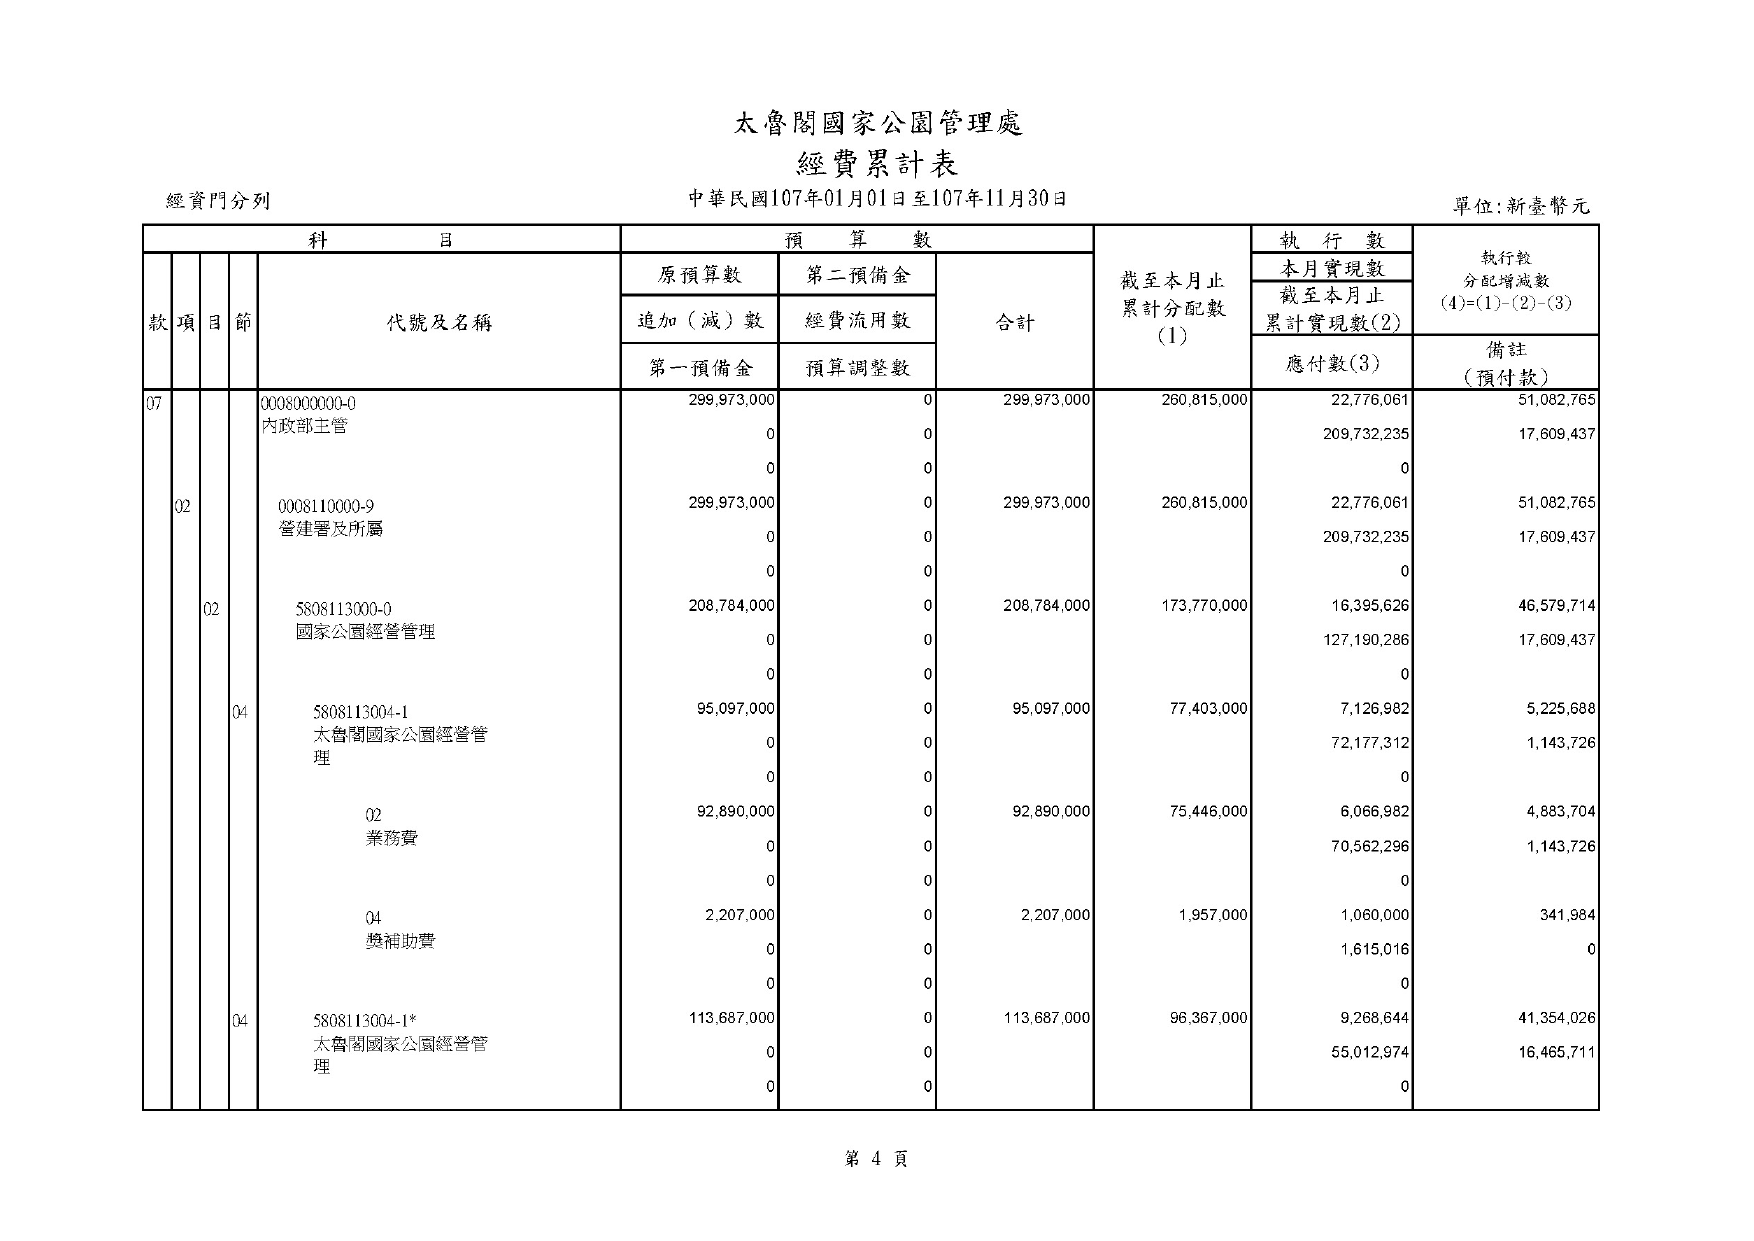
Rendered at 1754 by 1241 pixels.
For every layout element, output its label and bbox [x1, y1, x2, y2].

picture [59, 59, 1695, 1216]
